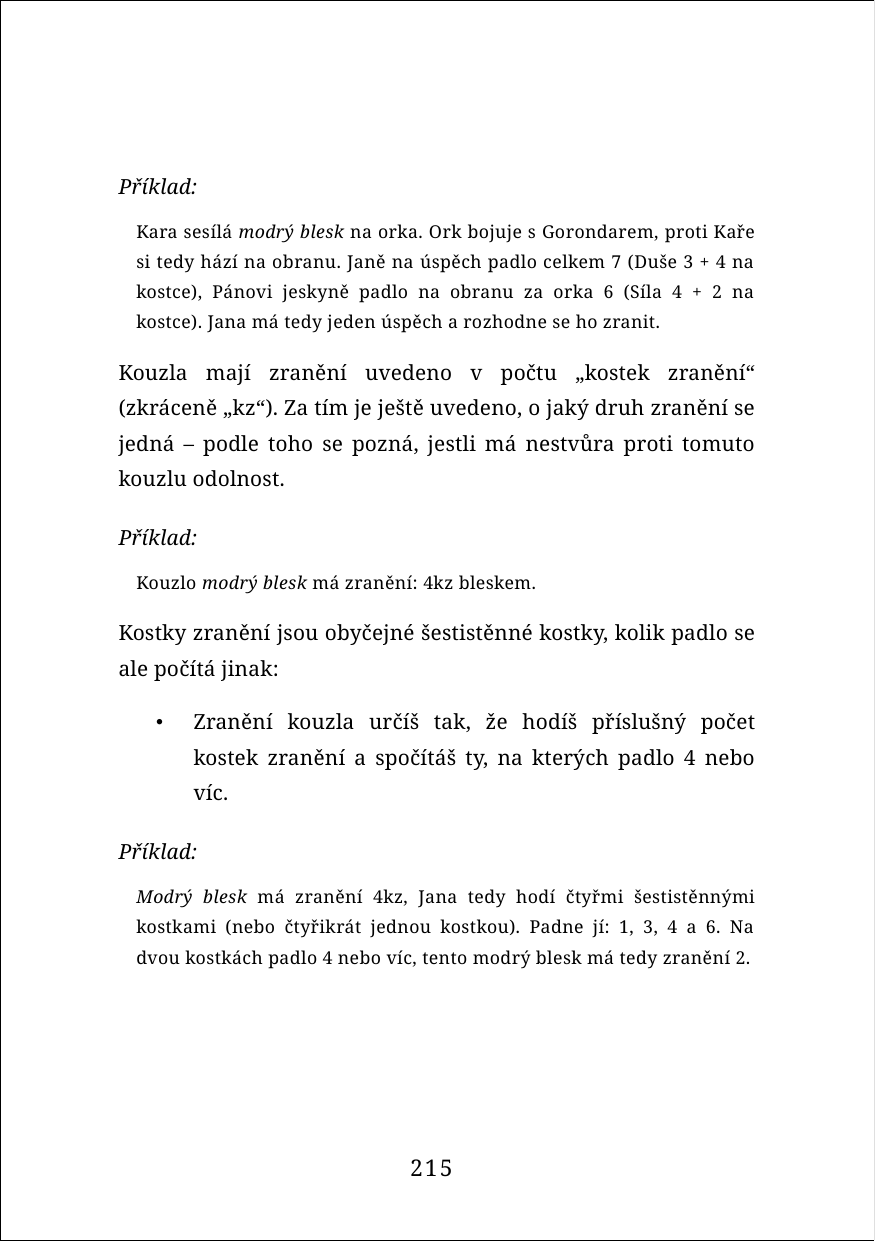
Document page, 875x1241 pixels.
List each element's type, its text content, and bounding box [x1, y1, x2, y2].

text Kouzlo modrý blesk má zranění: 4kz bleskem. [136, 571, 756, 595]
text Modrý blesk má zranění 4kz, Jana tedy hodí čtyřmi šestistěnnými kostkami (nebo čtyřikrát jednou kostkou). Padne jí: 1, 3, 4 a 6. Na dvou kostkách padlo 4 nebo víc, tento modrý blesk má tedy zranění 2. [136, 885, 756, 969]
list Zranění kouzla určíš tak, že hodíš příslušný počet kostek zranění a spočítáš ty, na kterých padlo 4 nebo víc. [156, 707, 756, 807]
text Kouzla mají zranění uvedeno v počtu „kostek zranění“ (zkráceně „kz“). Za tím je ještě uvedeno, o jaký druh zranění se jedná – podle toho se pozná, jestli má nestvůra proti tomuto kouzlu odolnost. [118, 358, 756, 493]
text Kara sesílá modrý blesk na orka. Ork bojuje s Gorondarem, proti Kaře si tedy hází na obranu. Janě na úspěch padlo celkem 7 (Duše 3 + 4 na kostce), Pánovi jeskyně padlo na obranu za orka 6 (Síla 4 + 2 na kostce). Jana má tedy jeden úspěch a rozhodne se ho zranit. [136, 219, 756, 334]
text Příklad: [118, 837, 756, 866]
text Příklad: [118, 172, 756, 200]
text Příklad: [118, 523, 756, 552]
text Kostky zranění jsou obyčejné šestistěnné kostky, kolik padlo se ale počítá jinak: [118, 618, 756, 682]
